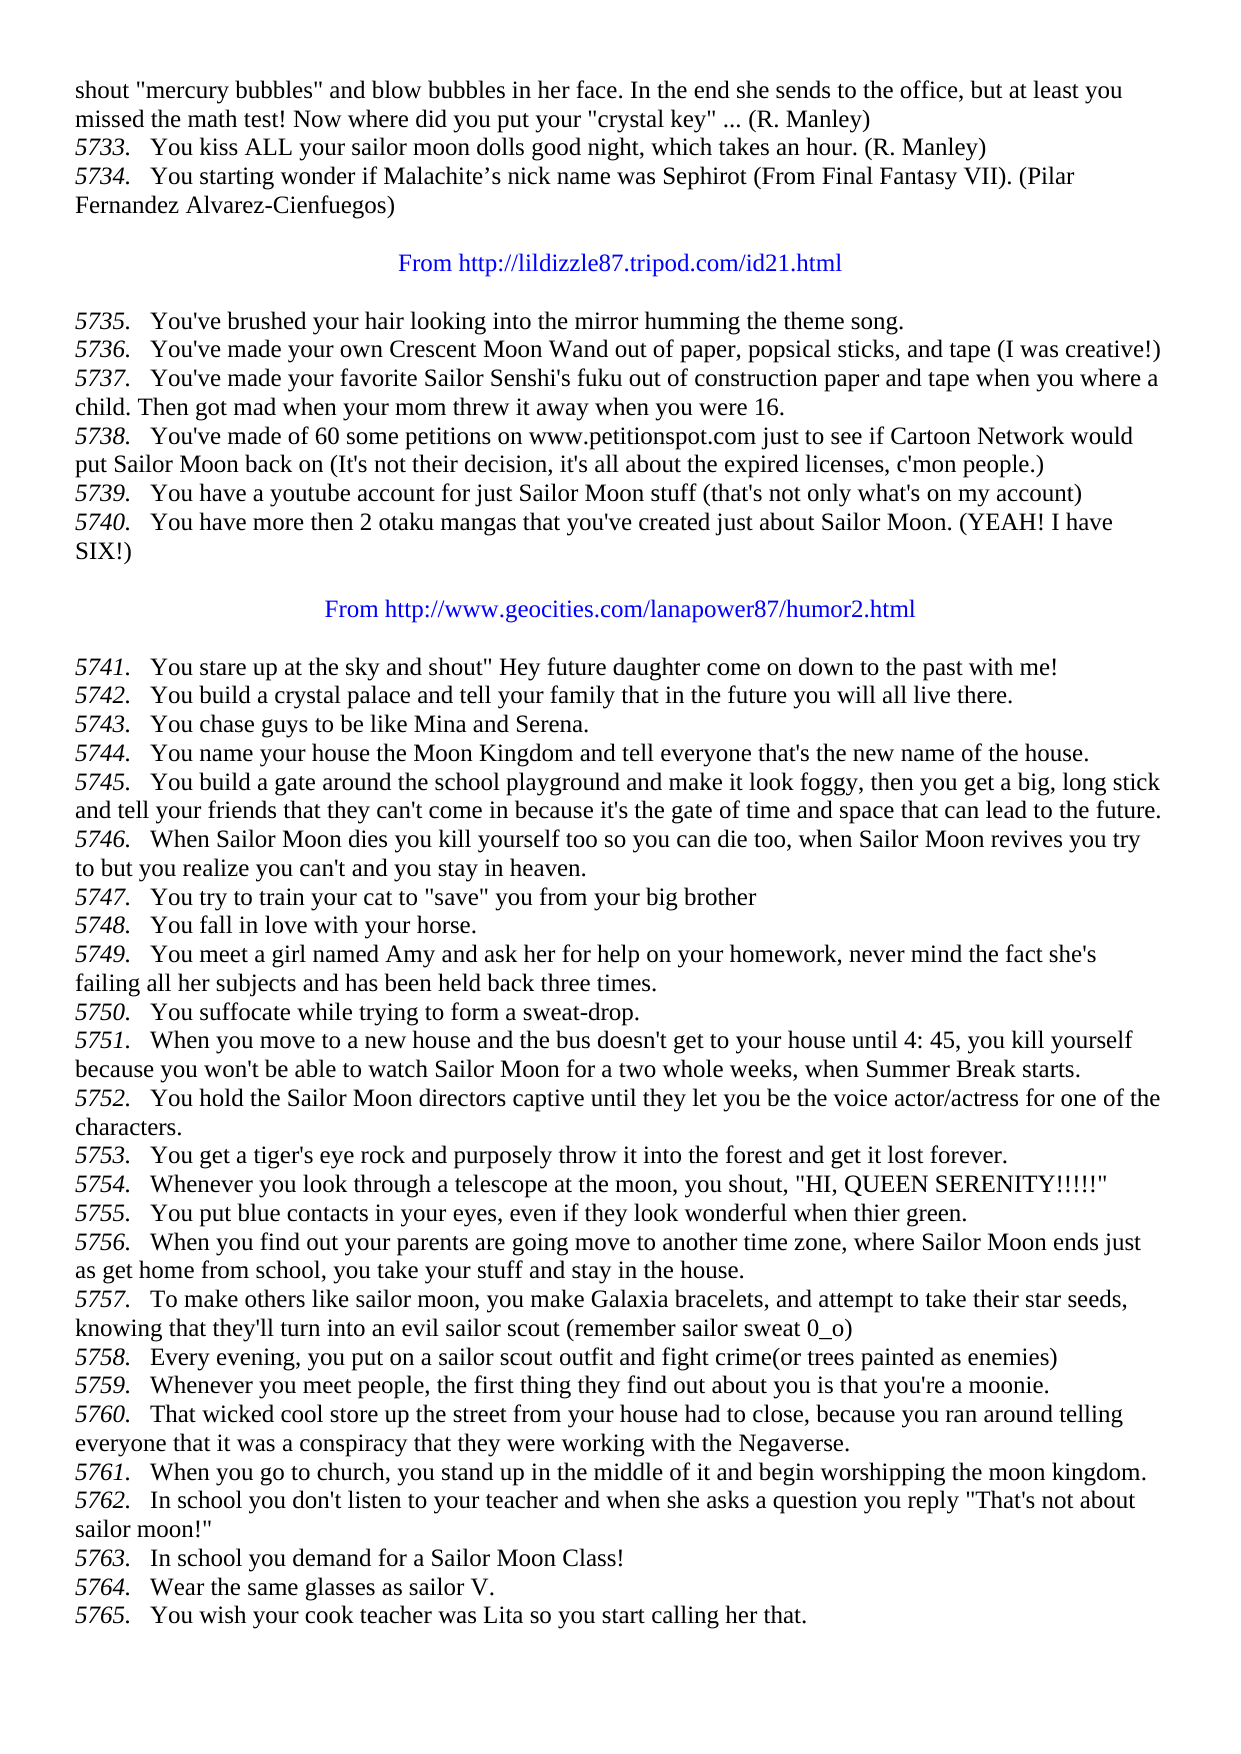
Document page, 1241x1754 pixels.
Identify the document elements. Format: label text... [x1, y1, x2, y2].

list Every evening, you put on a sailor scout outfit and fight crime(or trees painted as enemies) [75, 1342, 1165, 1370]
list You stare up at the sky and shout" Hey future daughter come on down to the past with me! [75, 652, 1165, 680]
list Wear the same glasses as sailor V. [75, 1572, 1165, 1600]
list You suffocate while trying to form a sweat-drop. [75, 997, 1165, 1025]
list When you move to a new house and the bus doesn't get to your house until 4: 45, you kill yourself because you won't be able to watch Sailor Moon for a two whole weeks, when Summer Break starts. [75, 1025, 1165, 1083]
list When you find out your parents are going move to another time zone, where Sailor Moon ends just as get home from school, you take your stuff and stay in the house. [75, 1227, 1165, 1284]
list You wish your cook teacher was Lita so you start calling her that. [75, 1600, 1165, 1629]
list You chase guys to be like Mina and Serena. [75, 709, 1165, 738]
list Whenever you look through a telescope at the moon, you shout, "HI, QUEEN SERENITY!!!!!" [75, 1169, 1165, 1198]
list You meet a girl named Amy and ask her for help on your homework, never mind the fact she's failing all her subjects and has been held back three times. [75, 939, 1165, 997]
list You have a youtube account for just Sailor Moon stuff (that's not only what's on my account) [75, 478, 1165, 507]
list shout "mercury bubbles" and blow bubbles in her face. In the end she sends to the office, but at least you missed the math test! Now where did you put your "crystal key" ... (R. Manley) [75, 75, 1165, 132]
list You've made of 60 some petitions on www.petitionspot.com just to see if Cartoon Network would put Sailor Moon back on (It's not their decision, it's all about the expired licenses, c'mon people.) [75, 421, 1165, 478]
text From http://www.geocities.com/lanapower87/humor2.html [75, 594, 1165, 622]
list You build a gate around the school playground and make it look foggy, then you get a big, long stick and tell your friends that they can't come in because it's the gate of time and space that can lead to the future. [75, 767, 1165, 824]
list Whenever you meet people, the first thing they find out about you is that you're a moonie. [75, 1370, 1165, 1399]
list You have more then 2 otaku mangas that you've created just about Sailor Moon. (YEAH! I have SIX!) [75, 507, 1165, 564]
list You starting wonder if Malachite’s nick name was Sephirot (From Final Fantasy VII). (Pilar Fernandez Alvarez-Cienfuegos) [75, 161, 1165, 219]
list In school you demand for a Sailor Moon Class! [75, 1543, 1165, 1572]
list You hold the Sailor Moon directors captive until they let you be the voice actor/actress for one of the characters. [75, 1083, 1165, 1140]
list When Sailor Moon dies you kill yourself too so you can die too, when Sailor Moon revives you try to but you realize you can't and you stay in heaven. [75, 824, 1165, 882]
list To make others like sailor moon, you make Galaxia bracelets, and attempt to take their star seeds, knowing that they'll turn into an evil sailor scout (remember sailor sweat 0_o) [75, 1284, 1165, 1342]
list You kiss ALL your sailor moon dolls good night, which takes an hour. (R. Manley) [75, 132, 1165, 161]
list You try to train your cat to "save" you from your big brother [75, 882, 1165, 910]
list You've made your favorite Sailor Senshi's fuku out of construction paper and tape when you where a child. Then got mad when your mom threw it away when you were 16. [75, 363, 1165, 421]
list You put blue contacts in your eyes, even if they look wonderful when thier green. [75, 1198, 1165, 1227]
list You've brushed your hair looking into the mirror humming the theme song. [75, 306, 1165, 334]
list When you go to church, you stand up in the middle of it and begin worshipping the moon kingdom. [75, 1457, 1165, 1485]
list You build a crystal palace and tell your family that in the future you will all live there. [75, 680, 1165, 709]
list You get a tiger's eye rock and purposely throw it into the forest and get it lost forever. [75, 1140, 1165, 1169]
list That wicked cool store up the street from your house had to close, because you ran around telling everyone that it was a conspiracy that they were working with the Negaverse. [75, 1399, 1165, 1457]
list You name your house the Moon Kingdom and tell everyone that's the new name of the house. [75, 738, 1165, 767]
list In school you don't listen to your teacher and when she asks a question you reply "That's not about sailor moon!" [75, 1485, 1165, 1543]
text From http://lildizzle87.tripod.com/id21.html [75, 248, 1165, 277]
list You fall in love with your horse. [75, 910, 1165, 939]
list You've made your own Crescent Moon Wand out of paper, popsical sticks, and tape (I was creative!) [75, 334, 1165, 363]
